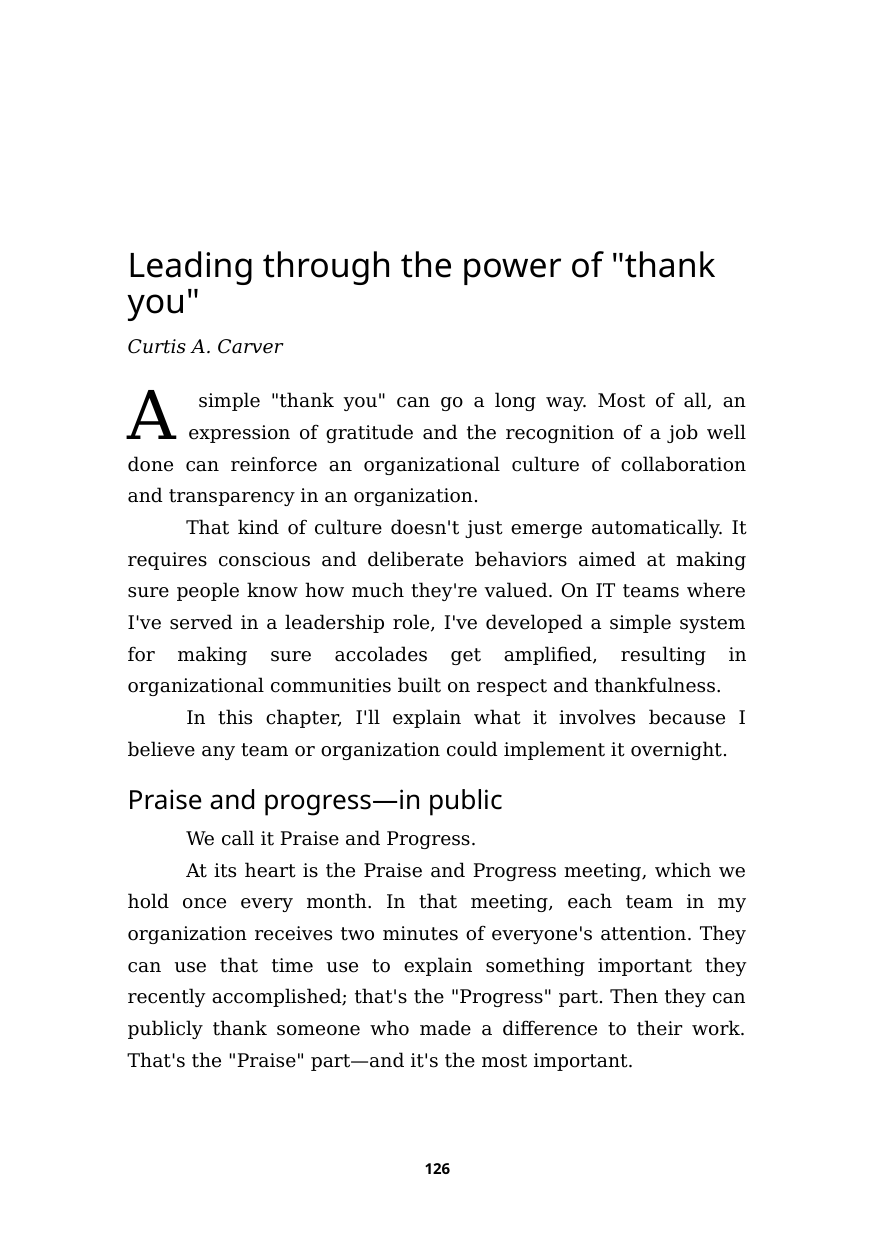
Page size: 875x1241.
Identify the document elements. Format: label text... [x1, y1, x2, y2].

text We call it Praise and Progress. [127, 828, 747, 850]
text That kind of culture doesn't just emerge automatically. It requires conscious and deliberate behaviors aimed at making sure people know how much they're valued. On IT teams where I've served in a leadership role, I've developed a simple system for making sure accolades get amplified, resulting in organizational communities built on respect and thankfulness. [127, 517, 747, 697]
text Curtis A. Carver [127, 336, 747, 358]
text A simple "thank you" can go a long way. Most of all, an expression of gratitude and the recognition of a job well done can reinforce an organizational culture of collaboration and transparency in an organization. [127, 391, 747, 507]
subtitle Praise and progress—in public [127, 785, 747, 815]
text In this chapter, I'll explain what it involves because I believe any team or organization could implement it overnight. [127, 707, 747, 761]
text At its heart is the Praise and Progress meeting, which we hold once every month. In that meeting, each team in my organization receives two minutes of everyone's attention. They can use that time use to explain something important they recently accomplished; that's the "Progress" part. Then they can publicly thank someone who made a difference to their work. That's the "Praise" part—and it's the most important. [127, 859, 747, 1071]
subtitle Leading through the power of "thank you" [127, 246, 747, 324]
